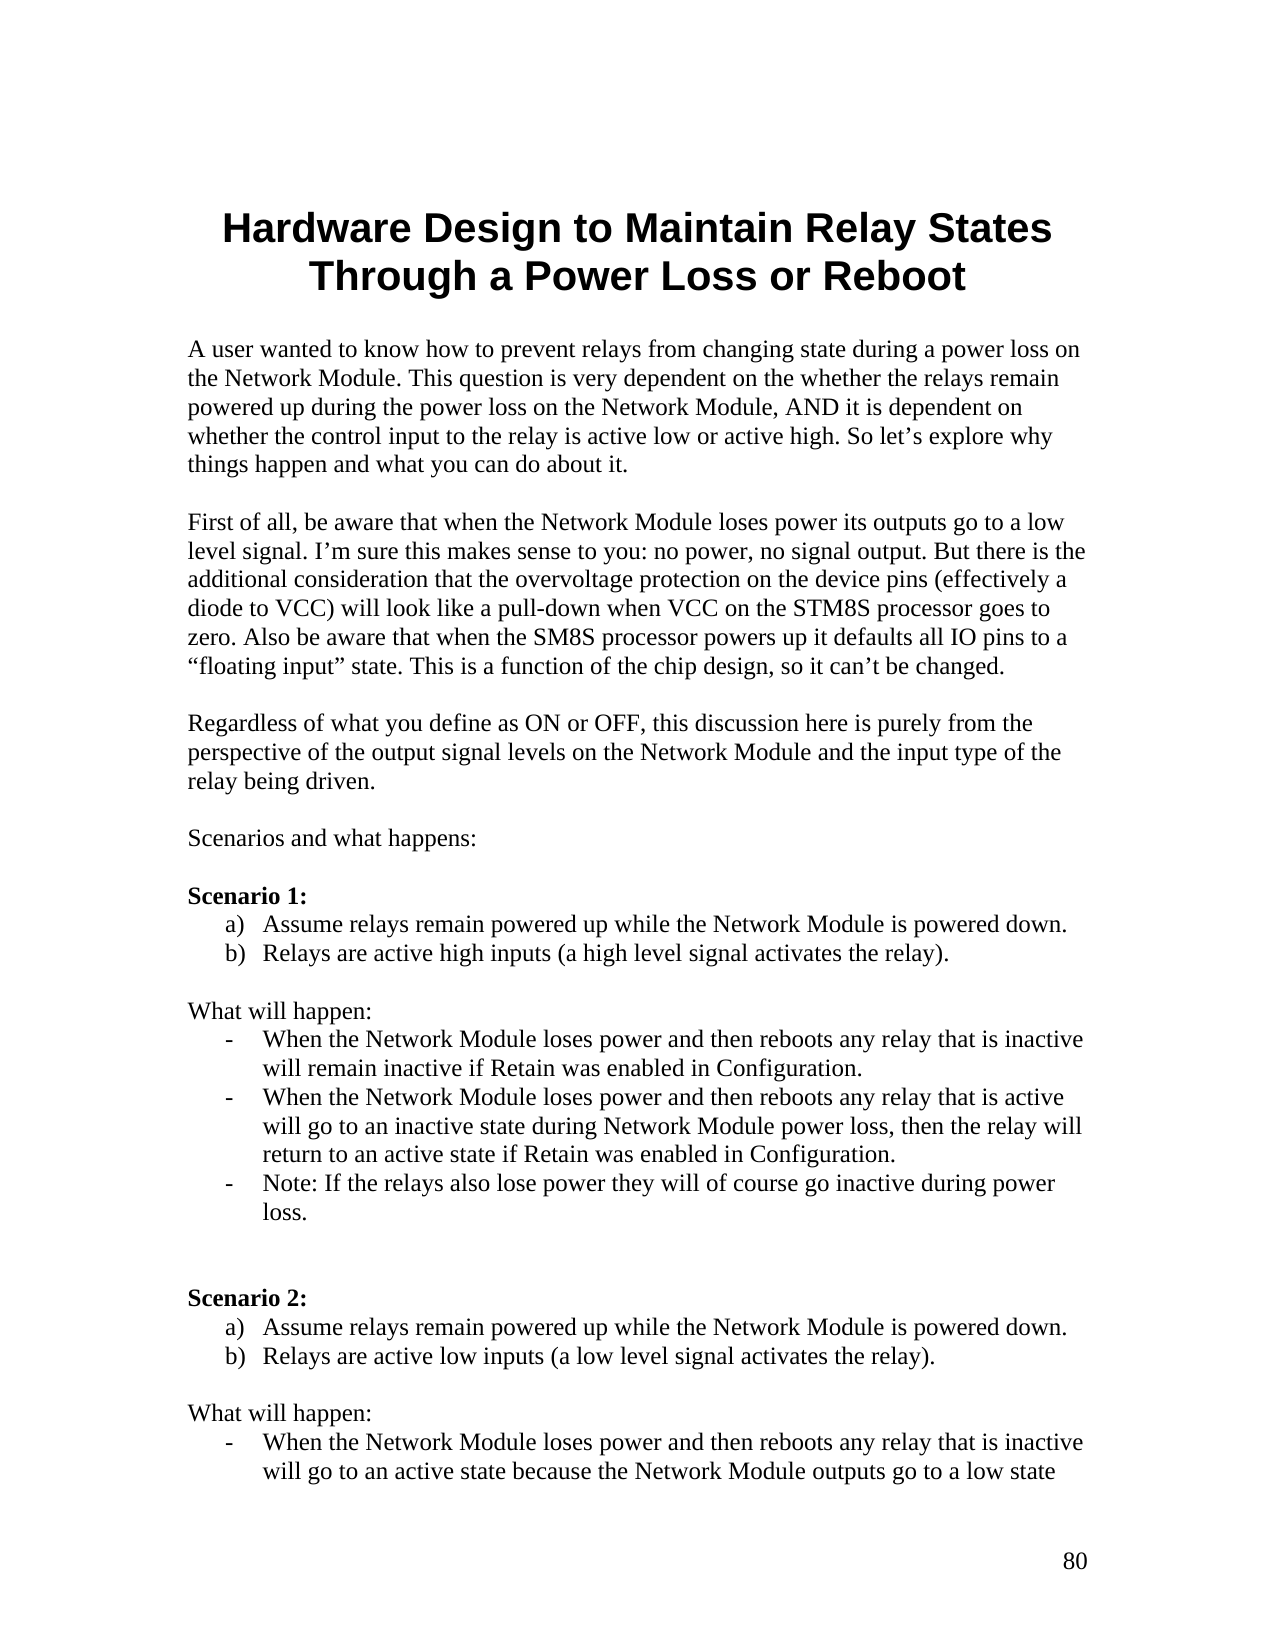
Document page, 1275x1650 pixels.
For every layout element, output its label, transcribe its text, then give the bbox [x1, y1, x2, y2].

text What will happen: [187, 996, 1087, 1024]
text What will happen: [187, 1398, 1087, 1427]
list Relays are active low inputs (a low level signal activates the relay). [225, 1341, 1087, 1369]
text First of all, be aware that when the Network Module loses power its outputs go to a low level signal. I’m sure this makes sense to you: no power, no signal output. But there is the additional consideration that the overvoltage protection on the device pins (effectively a diode to VCC) will look like a pull-down when VCC on the STM8S processor goes to zero. Also be aware that when the SM8S processor powers up it defaults all IO pins to a “floating input” state. This is a function of the chip design, so it can’t be changed. [187, 507, 1087, 679]
text Scenario 1: [187, 881, 1087, 909]
list Note: If the relays also lose power they will of course go inactive during power loss. [225, 1168, 1087, 1226]
list Assume relays remain powered up while the Network Module is powered down. [225, 909, 1087, 938]
list Relays are active high inputs (a high level signal activates the relay). [225, 938, 1087, 967]
list When the Network Module loses power and then reboots any relay that is inactive will remain inactive if Retain was enabled in Configuration. [225, 1024, 1087, 1082]
list Assume relays remain powered up while the Network Module is powered down. [225, 1312, 1087, 1341]
text Scenario 2: [187, 1283, 1087, 1312]
list When the Network Module loses power and then reboots any relay that is active will go to an inactive state during Network Module power loss, then the relay will return to an active state if Retain was enabled in Configuration. [225, 1082, 1087, 1168]
text Scenarios and what happens: [187, 823, 1087, 852]
list When the Network Module loses power and then reboots any relay that is inactive will go to an active state because the Network Module outputs go to a low state [225, 1427, 1087, 1484]
text A user wanted to know how to prevent relays from changing state during a power loss on the Network Module. This question is very dependent on the whether the relays remain powered up during the power loss on the Network Module, AND it is dependent on whether the control input to the relay is active low or active high. So let’s explore why things happen and what you can do about it. [187, 334, 1087, 478]
subtitle Hardware Design to Maintain Relay States Through a Power Loss or Reboot [187, 204, 1087, 299]
text Regardless of what you define as ON or OFF, this discussion here is purely from the perspective of the output signal levels on the Network Module and the input type of the relay being driven. [187, 708, 1087, 794]
